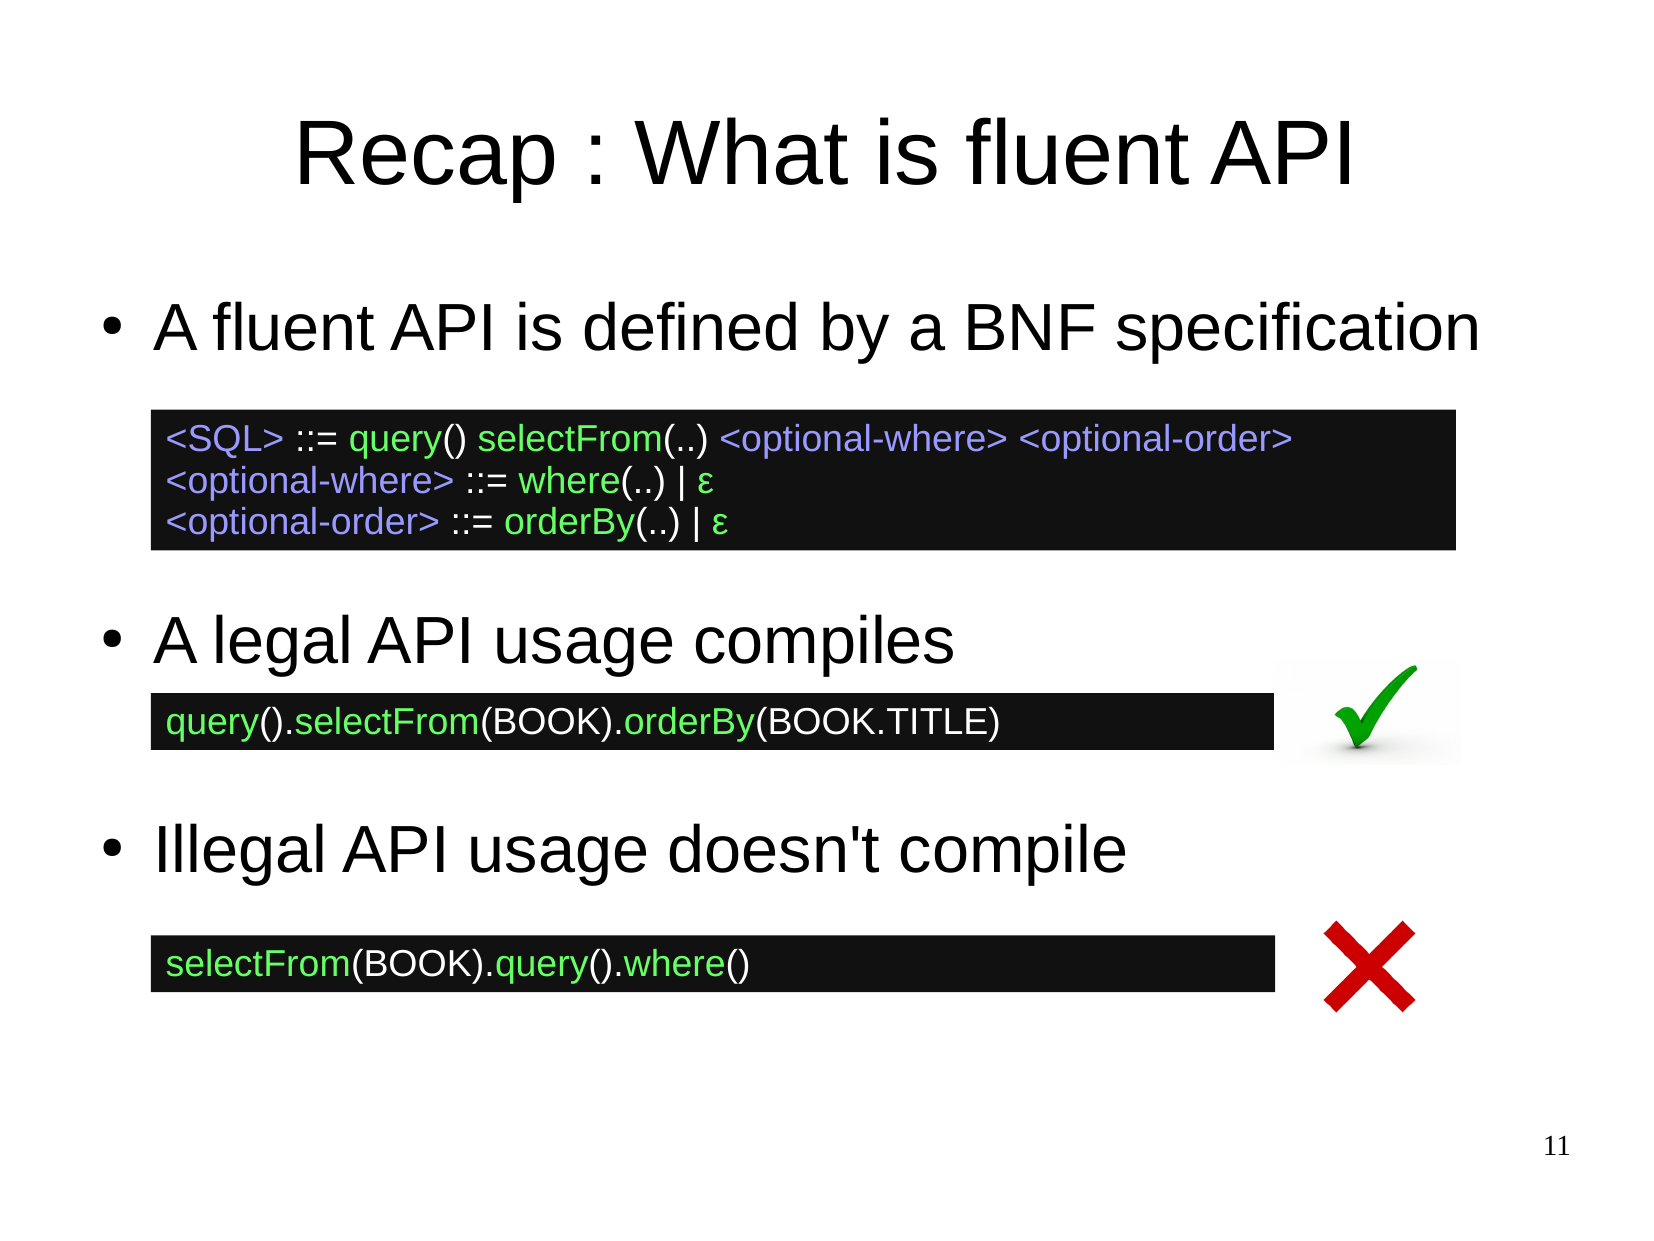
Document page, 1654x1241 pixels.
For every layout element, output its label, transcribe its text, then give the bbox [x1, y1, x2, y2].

list A fluent API is defined by a BNF specification A legal API usage compiles Illegal API usage doesn't compile [82, 290, 1571, 1010]
picture [1274, 660, 1461, 766]
picture [1308, 909, 1428, 1029]
text_box query().selectFrom(BOOK).orderBy(BOOK.TITLE) [150, 693, 1274, 750]
title Recap : What is fluent API [82, 49, 1571, 257]
text_box <SQL> ::= query() selectFrom(..) <optional-where> <optional-order> <optional-where> ::= where(..) | ε <optional-order> ::= orderBy(..) | ε [150, 409, 1456, 551]
text_box selectFrom(BOOK).query().where() [150, 935, 1276, 993]
